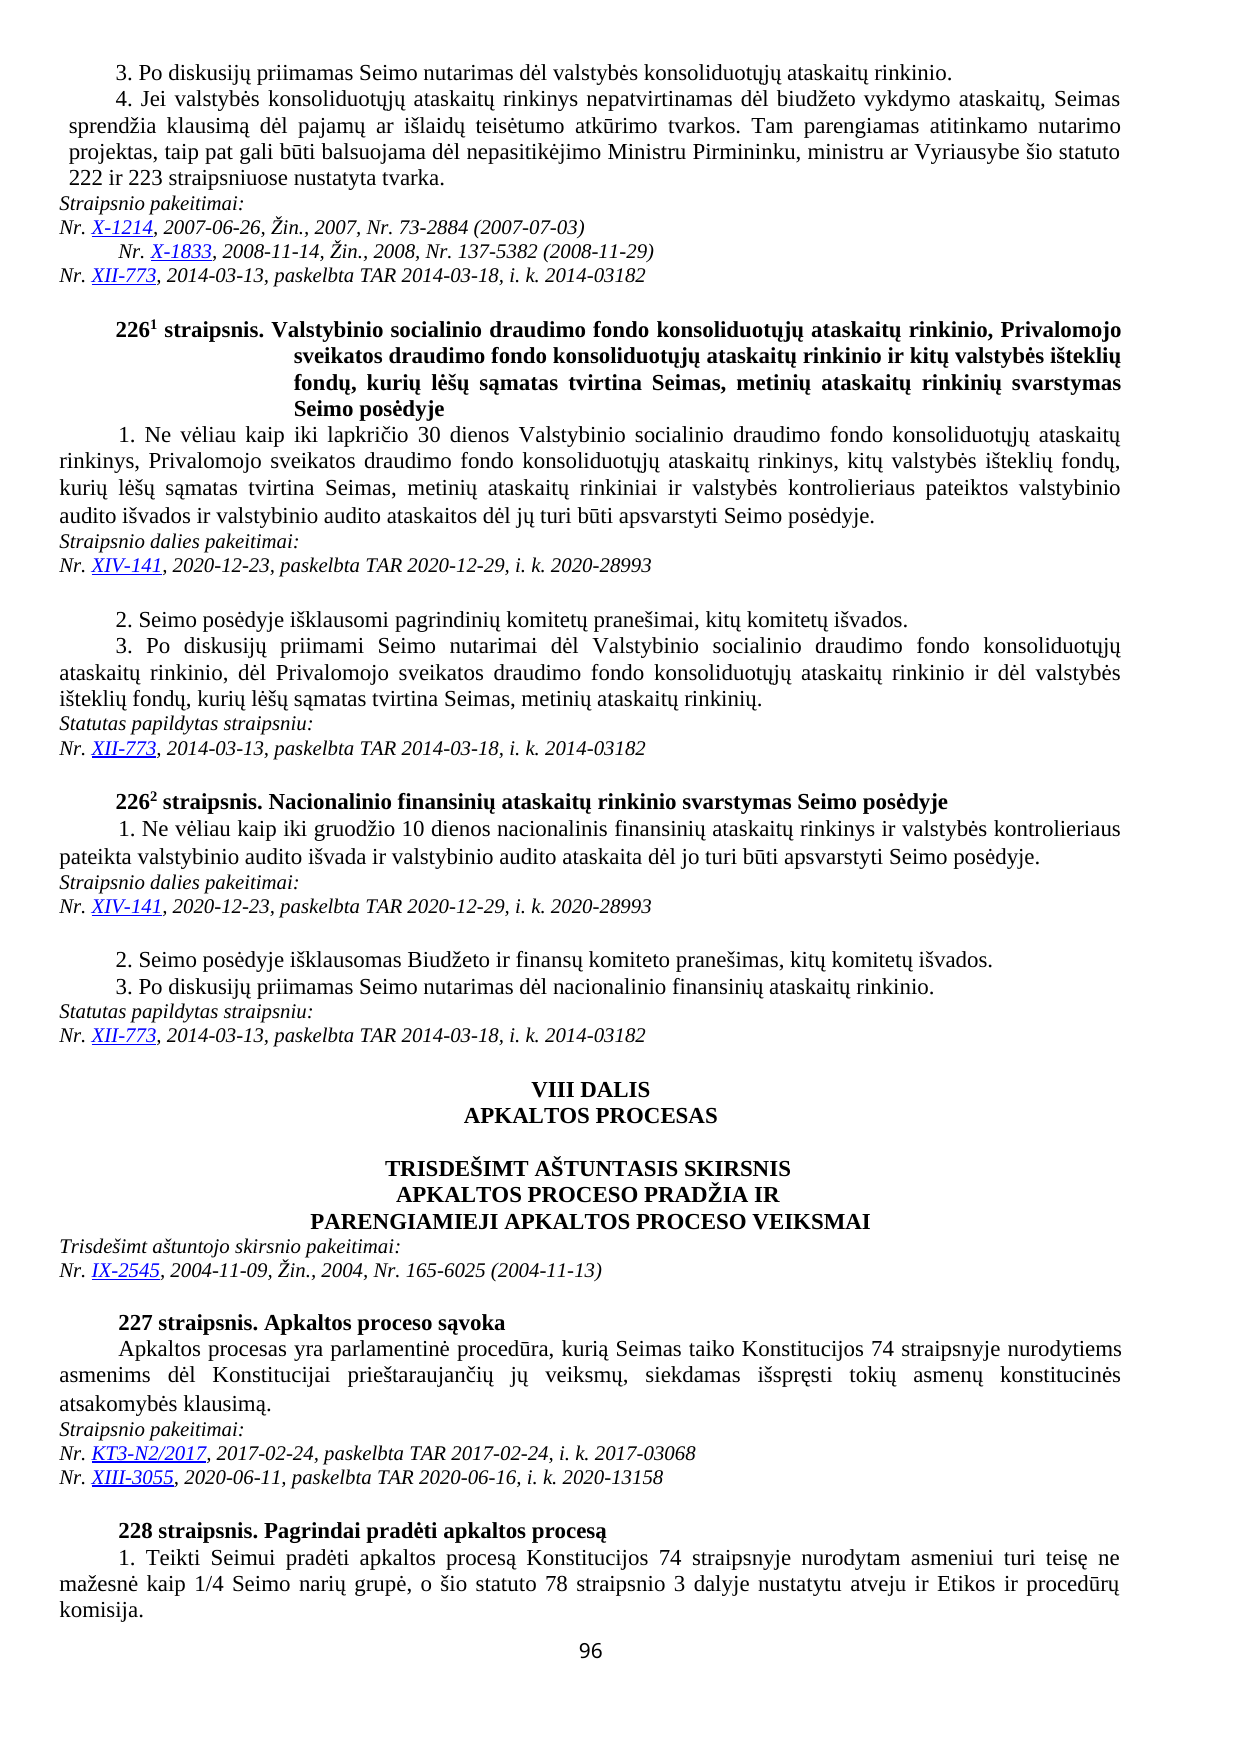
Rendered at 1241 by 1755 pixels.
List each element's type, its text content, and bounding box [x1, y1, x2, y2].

text 1. Ne vėliau kaip iki lapkričio 30 dienos Valstybinio socialinio draudimo fondo konsoliduotųjų ataskaitų rinkinys, Privalomojo sveikatos draudimo fondo konsoliduotųjų ataskaitų rinkinys, kitų valstybės išteklių fondų, kurių lėšų sąmatas tvirtina Seimas, metinių ataskaitų rinkiniai ir valstybės kontrolieriaus pateiktos valstybinio audito išvados ir valstybinio audito ataskaitos dėl jų turi būti apsvarstyti Seimo posėdyje. [59, 421, 1122, 529]
text 2261 straipsnis. Valstybinio socialinio draudimo fondo konsoliduotųjų ataskaitų rinkinio, Privalomojo sveikatos draudimo fondo konsoliduotųjų ataskaitų rinkinio ir kitų valstybės išteklių fondų, kurių lėšų sąmatas tvirtina Seimas, metinių ataskaitų rinkinių svarstymas Seimo posėdyje [115, 316, 1122, 421]
text Nr. IX-2545, 2004-11-09, Žin., 2004, Nr. 165-6025 (2004-11-13) [59, 1258, 1122, 1282]
text Straipsnio pakeitimai: [59, 1417, 1122, 1441]
text 3. Po diskusijų priimamas Seimo nutarimas dėl nacionalinio finansinių ataskaitų rinkinio. [59, 973, 1122, 999]
text 2. Seimo posėdyje išklausomas Biudžeto ir finansų komiteto pranešimas, kitų komitetų išvados. [59, 947, 1122, 973]
text 1. Ne vėliau kaip iki gruodžio 10 dienos nacionalinis finansinių ataskaitų rinkinys ir valstybės kontrolieriaus pateikta valstybinio audito išvada ir valstybinio audito ataskaita dėl jo turi būti apsvarstyti Seimo posėdyje. [59, 814, 1122, 870]
text Nr. KT3-N2/2017, 2017-02-24, paskelbta TAR 2017-02-24, i. k. 2017-03068 [59, 1441, 1122, 1465]
text Nr. XII-773, 2014-03-13, paskelbta TAR 2014-03-18, i. k. 2014-03182 [59, 1023, 1122, 1047]
text TRISDEŠIMT AŠTUNTASIS SKIRSNIS [59, 1155, 1122, 1182]
text Nr. XIV-141, 2020-12-23, paskelbta TAR 2020-12-29, i. k. 2020-28993 [59, 894, 1122, 918]
text Nr. X-1214, 2007-06-26, Žin., 2007, Nr. 73-2884 (2007-07-03) [59, 215, 1122, 239]
text 228 straipsnis. Pagrindai pradėti apkaltos procesą [59, 1517, 1122, 1544]
text 1. Teikti Seimui pradėti apkaltos procesą Konstitucijos 74 straipsnyje nurodytam asmeniui turi teisę ne mažesnė kaip 1/4 Seimo narių grupė, o šio statuto 78 straipsnio 3 dalyje nustatytu atveju ir Etikos ir procedūrų komisija. [59, 1544, 1122, 1623]
text 3. Po diskusijų priimami Seimo nutarimai dėl Valstybinio socialinio draudimo fondo konsoliduotųjų ataskaitų rinkinio, dėl Privalomojo sveikatos draudimo fondo konsoliduotųjų ataskaitų rinkinio ir dėl valstybės išteklių fondų, kurių lėšų sąmatas tvirtina Seimas, metinių ataskaitų rinkinių. [59, 632, 1122, 711]
text Statutas papildytas straipsniu: [59, 711, 1122, 735]
text Straipsnio dalies pakeitimai: [59, 870, 1122, 894]
text 4. Jei valstybės konsoliduotųjų ataskaitų rinkinys nepatvirtinamas dėl biudžeto vykdymo ataskaitų, Seimas sprendžia klausimą dėl pajamų ar išlaidų teisėtumo atkūrimo tvarkos. Tam parengiamas atitinkamo nutarimo projektas, taip pat gali būti balsuojama dėl nepasitikėjimo Ministru Pirmininku, ministru ar Vyriausybe šio statuto 222 ir 223 straipsniuose nustatyta tvarka. [68, 85, 1122, 191]
text VIII DALIS [59, 1076, 1122, 1102]
text 3. Po diskusijų priimamas Seimo nutarimas dėl valstybės konsoliduotųjų ataskaitų rinkinio. [68, 59, 1122, 85]
text APKALTOS PROCESAS [59, 1102, 1122, 1129]
text 227 straipsnis. Apkaltos proceso sąvoka [59, 1309, 1122, 1335]
text APKALTOS PROCESO PRADŽIA IR PARENGIAMIEJI APKALTOS PROCESO VEIKSMAI [59, 1182, 1122, 1234]
text Nr. XII-773, 2014-03-13, paskelbta TAR 2014-03-18, i. k. 2014-03182 [59, 735, 1122, 759]
text Nr. XIV-141, 2020-12-23, paskelbta TAR 2020-12-29, i. k. 2020-28993 [59, 553, 1122, 577]
text Nr. XIII-3055, 2020-06-11, paskelbta TAR 2020-06-16, i. k. 2020-13158 [59, 1465, 1122, 1489]
text Nr. X-1833, 2008-11-14, Žin., 2008, Nr. 137-5382 (2008-11-29) [59, 239, 1122, 263]
text 2262 straipsnis. Nacionalinio finansinių ataskaitų rinkinio svarstymas Seimo posėdyje [59, 788, 1122, 814]
text Apkaltos procesas yra parlamentinė procedūra, kurią Seimas taiko Konstitucijos 74 straipsnyje nurodytiems asmenims dėl Konstitucijai prieštaraujančių jų veiksmų, siekdamas išspręsti tokių asmenų konstitucinės atsakomybės klausimą. [59, 1335, 1122, 1417]
text Trisdešimt aštuntojo skirsnio pakeitimai: [59, 1234, 1122, 1258]
text Statutas papildytas straipsniu: [59, 999, 1122, 1023]
text 2. Seimo posėdyje išklausomi pagrindinių komitetų pranešimai, kitų komitetų išvados. [59, 606, 1122, 632]
text Straipsnio pakeitimai: [59, 191, 1122, 215]
text Nr. XII-773, 2014-03-13, paskelbta TAR 2014-03-18, i. k. 2014-03182 [59, 263, 1122, 287]
text Straipsnio dalies pakeitimai: [59, 529, 1122, 553]
